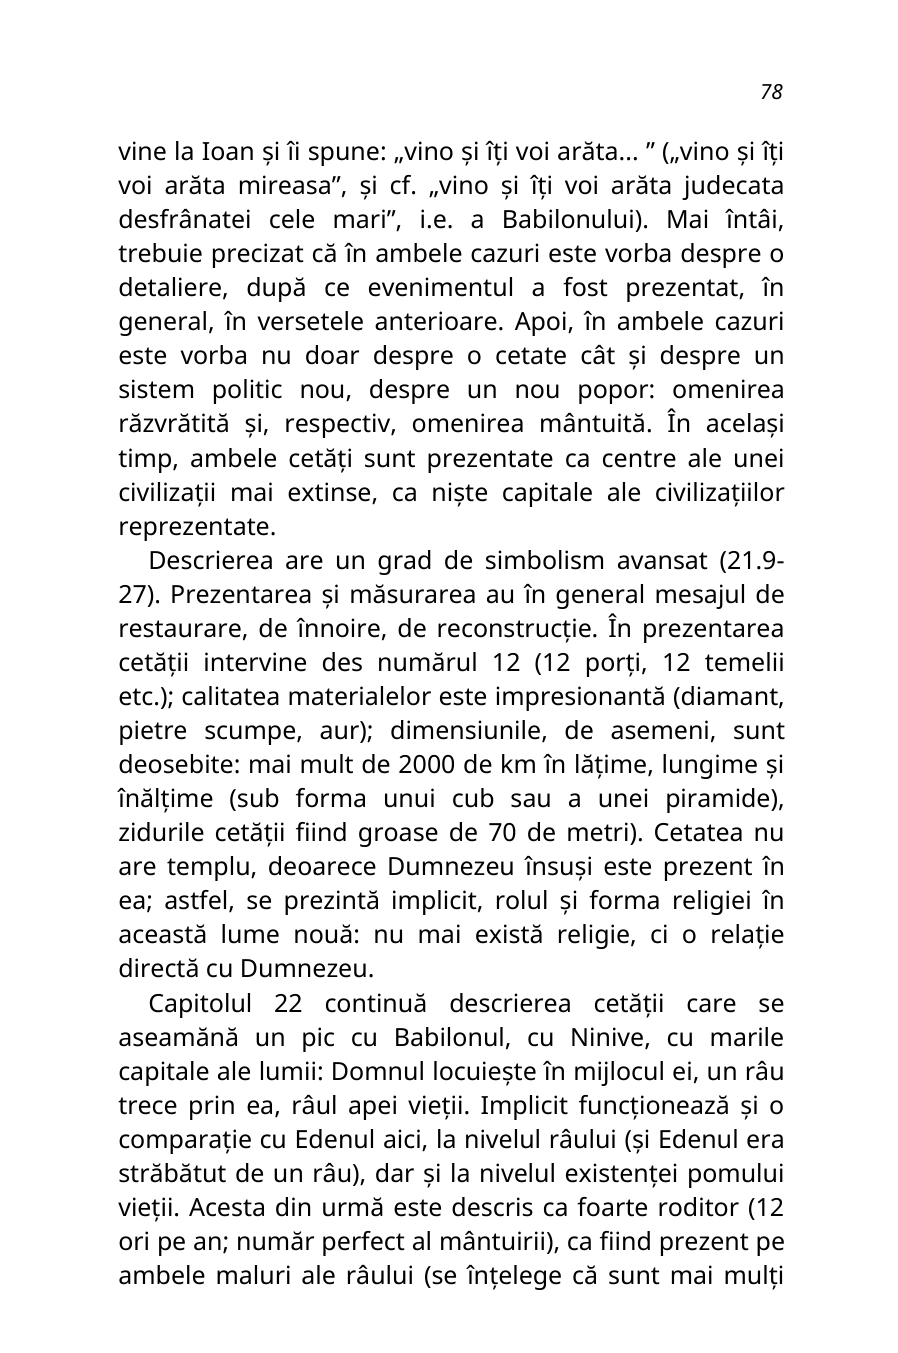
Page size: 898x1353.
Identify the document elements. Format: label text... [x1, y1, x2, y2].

text vine la Ioan şi îi spune: „vino şi îţi voi arăta... ” („vino şi îţi voi arăta mireasa”, şi cf. „vino şi îţi voi arăta judecata desfrânatei cele mari”, i.e. a Babilonului). Mai întâi, trebuie precizat că în ambele cazuri este vorba despre o detaliere, după ce evenimentul a fost prezentat, în general, în versetele anterioare. Apoi, în ambele cazuri este vorba nu doar despre o cetate cât şi despre un sistem politic nou, despre un nou popor: omenirea răzvrătită şi, respectiv, omenirea mântuită. În acelaşi timp, ambele cetăţi sunt prezentate ca centre ale unei civilizaţii mai extinse, ca nişte capitale ale civilizaţiilor reprezentate. [118, 134, 786, 542]
text Descrierea are un grad de simbolism avansat (21.9-27). Prezentarea şi măsurarea au în general mesajul de restaurare, de înnoire, de reconstrucţie. În prezentarea cetăţii intervine des numărul 12 (12 porţi, 12 temelii etc.); calitatea materialelor este impresionantă (diamant, pietre scumpe, aur); dimensiunile, de asemeni, sunt deosebite: mai mult de 2000 de km în lăţime, lungime şi înălţime (sub forma unui cub sau a unei piramide), zidurile cetăţii fiind groase de 70 de metri). Cetatea nu are templu, deoarece Dumnezeu însuşi este prezent în ea; astfel, se prezintă implicit, rolul şi forma religiei în această lume nouă: nu mai există religie, ci o relaţie directă cu Dumnezeu. [118, 542, 786, 985]
text Capitolul 22 continuă descrierea cetăţii care se aseamănă un pic cu Babilonul, cu Ninive, cu marile capitale ale lumii: Domnul locuieşte în mijlocul ei, un râu trece prin ea, râul apei vieţii. Implicit funcţionează şi o comparaţie cu Edenul aici, la nivelul râului (şi Edenul era străbătut de un râu), dar şi la nivelul existenţei pomului vieţii. Acesta din urmă este descris ca foarte roditor (12 ori pe an; număr perfect al mântuirii), ca fiind prezent pe ambele maluri ale râului (se înţelege că sunt mai mulţi [118, 985, 786, 1292]
